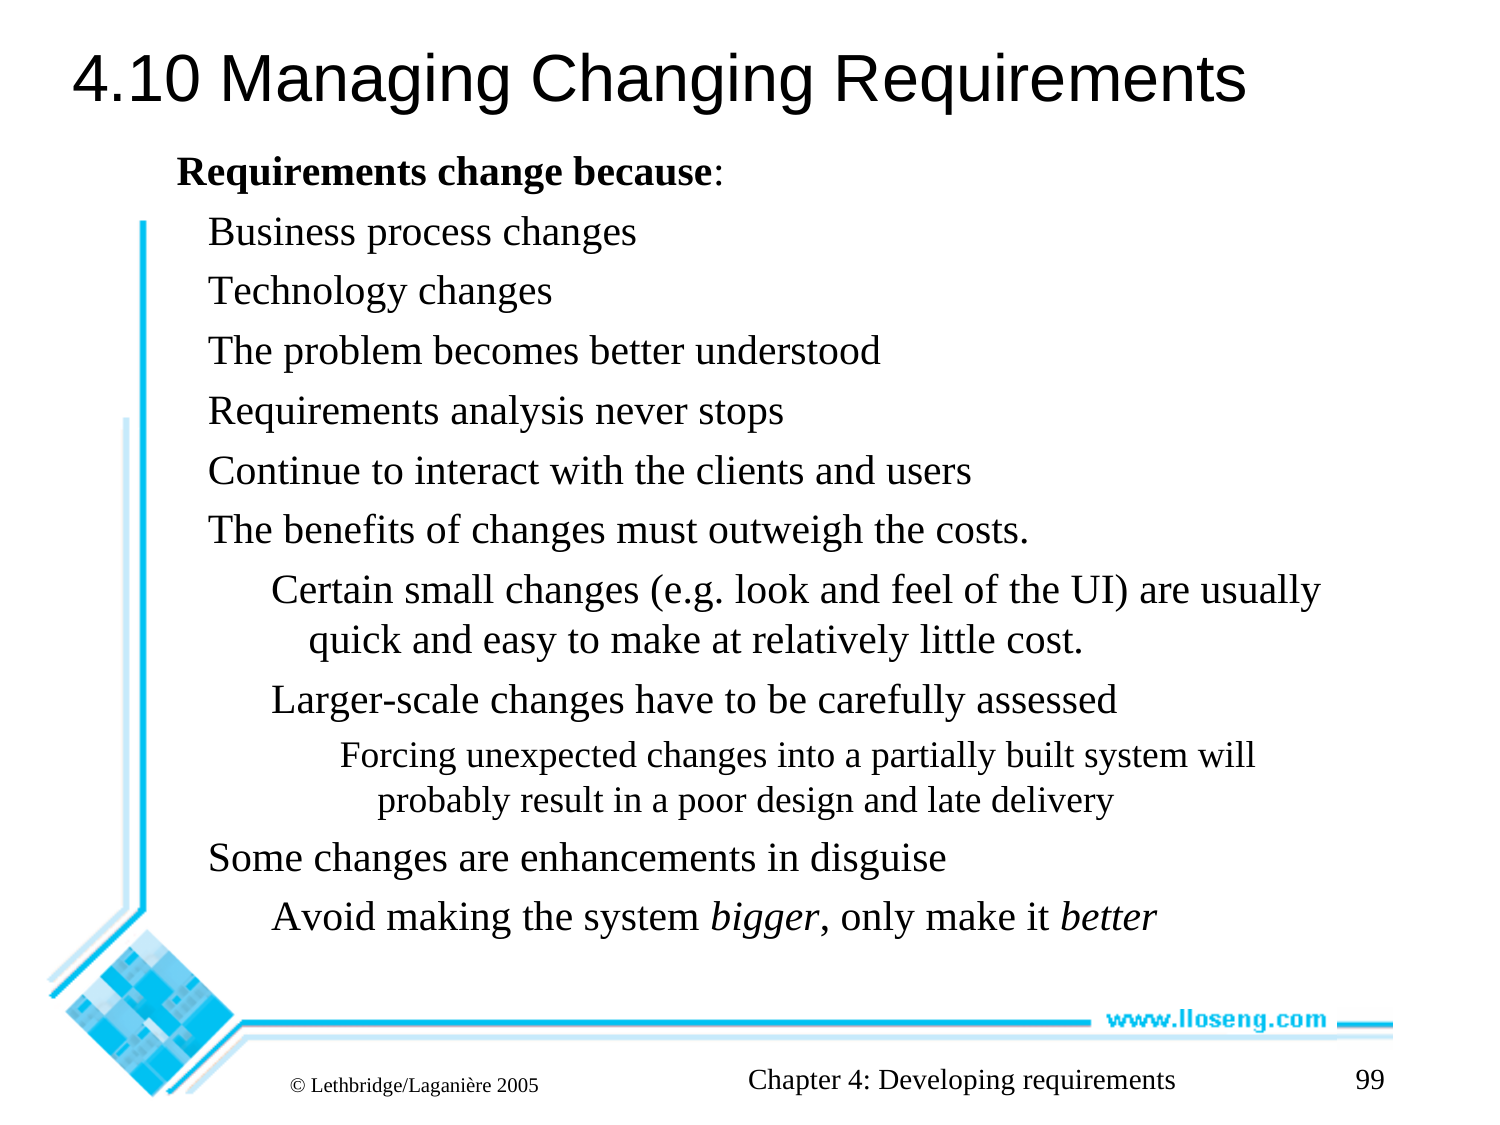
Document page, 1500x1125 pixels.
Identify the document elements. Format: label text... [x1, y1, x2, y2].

text_box [1325, 1050, 1401, 1125]
title 4.10 Managing Changing Requirements [57, 14, 1408, 139]
text_box © Lethbridge/Laganière 2005 [275, 1062, 601, 1125]
text_box Chapter 4: Developing requirements [624, 1050, 1300, 1125]
picture [35, 209, 1393, 1099]
list Requirements change because: Business process changes Technology changes The problem becomes better understood Requirements analysis never stops Continue to interact with the clients and users The benefits of changes must outweigh the costs. Certain small changes (e.g. look and feel of the UI) are usually quick and easy to make at relatively little cost. Larger-scale changes have to be carefully assessed Forcing unexpected changes into a partially built system will probably result in a poor design and late delivery Some changes are enhancements in disguise Avoid making the system bigger, only make it better [161, 136, 1400, 1012]
